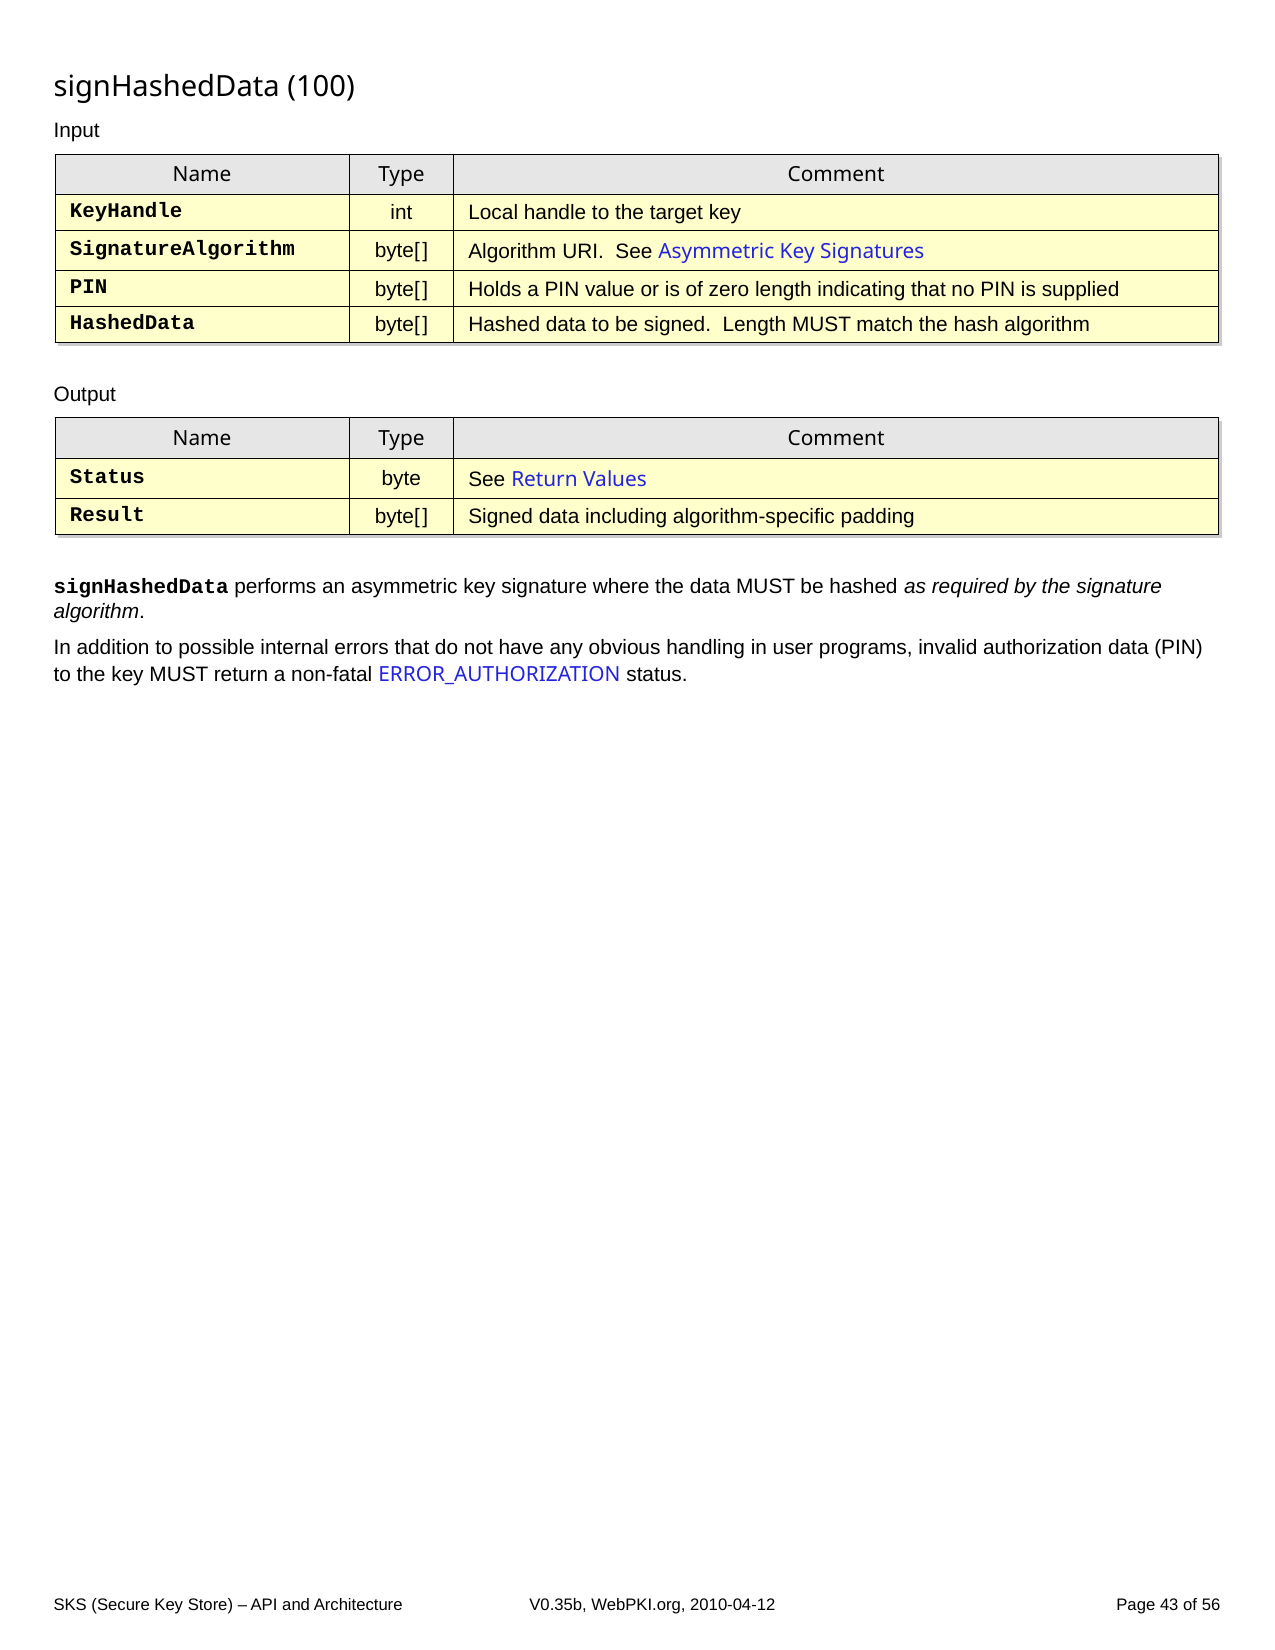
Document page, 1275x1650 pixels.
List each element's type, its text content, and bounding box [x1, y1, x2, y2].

subtitle signHashedData (100) [53, 66, 1221, 105]
table_cell Algorithm URI. See Asymmetric Key Signatures ‎ [454, 231, 1218, 270]
table_cell KeyHandle [56, 195, 349, 230]
table_header Comment [454, 155, 1218, 194]
table_cell byte⁮[ ] [350, 271, 453, 306]
text Input [53, 118, 1221, 142]
table_cell Hashed data to be signed. Length MUST match the hash algorithm [454, 307, 1218, 342]
table_header Comment [454, 418, 1218, 458]
table_cell HashedData [56, 307, 349, 342]
table_cell See Return Values [454, 459, 1218, 498]
table_cell Result [56, 499, 349, 534]
text Output [53, 382, 1221, 406]
table_cell Holds a PIN value or is of zero length indicating that no PIN is supplied [454, 271, 1218, 306]
table_header Type [350, 155, 453, 194]
table_cell byte [350, 459, 453, 498]
table_header Name [56, 418, 349, 458]
table_cell int [350, 195, 453, 230]
table_header Name [56, 155, 349, 194]
table_cell byte⁮[ ] [350, 231, 453, 270]
table_cell Signed data including algorithm-specific padding [454, 499, 1218, 534]
table_header Type [350, 418, 453, 458]
text In addition to possible internal errors that do not have any obvious handling in user programs, invalid authorization data (PIN) to the key MUST return a non-fatal ERROR_AUTHORIZATION status. [53, 635, 1221, 687]
table_cell PIN [56, 271, 349, 306]
table_cell Status [56, 459, 349, 498]
table_cell byte⁮[ ] [350, 499, 453, 534]
text signHashedData performs an asymmetric key signature where the data MUST be hashed as required by the signature algorithm. [53, 573, 1221, 623]
table_cell SignatureAlgorithm [56, 231, 349, 270]
table_cell byte⁮[ ] [350, 307, 453, 342]
table_cell Local handle to the target key [454, 195, 1218, 230]
